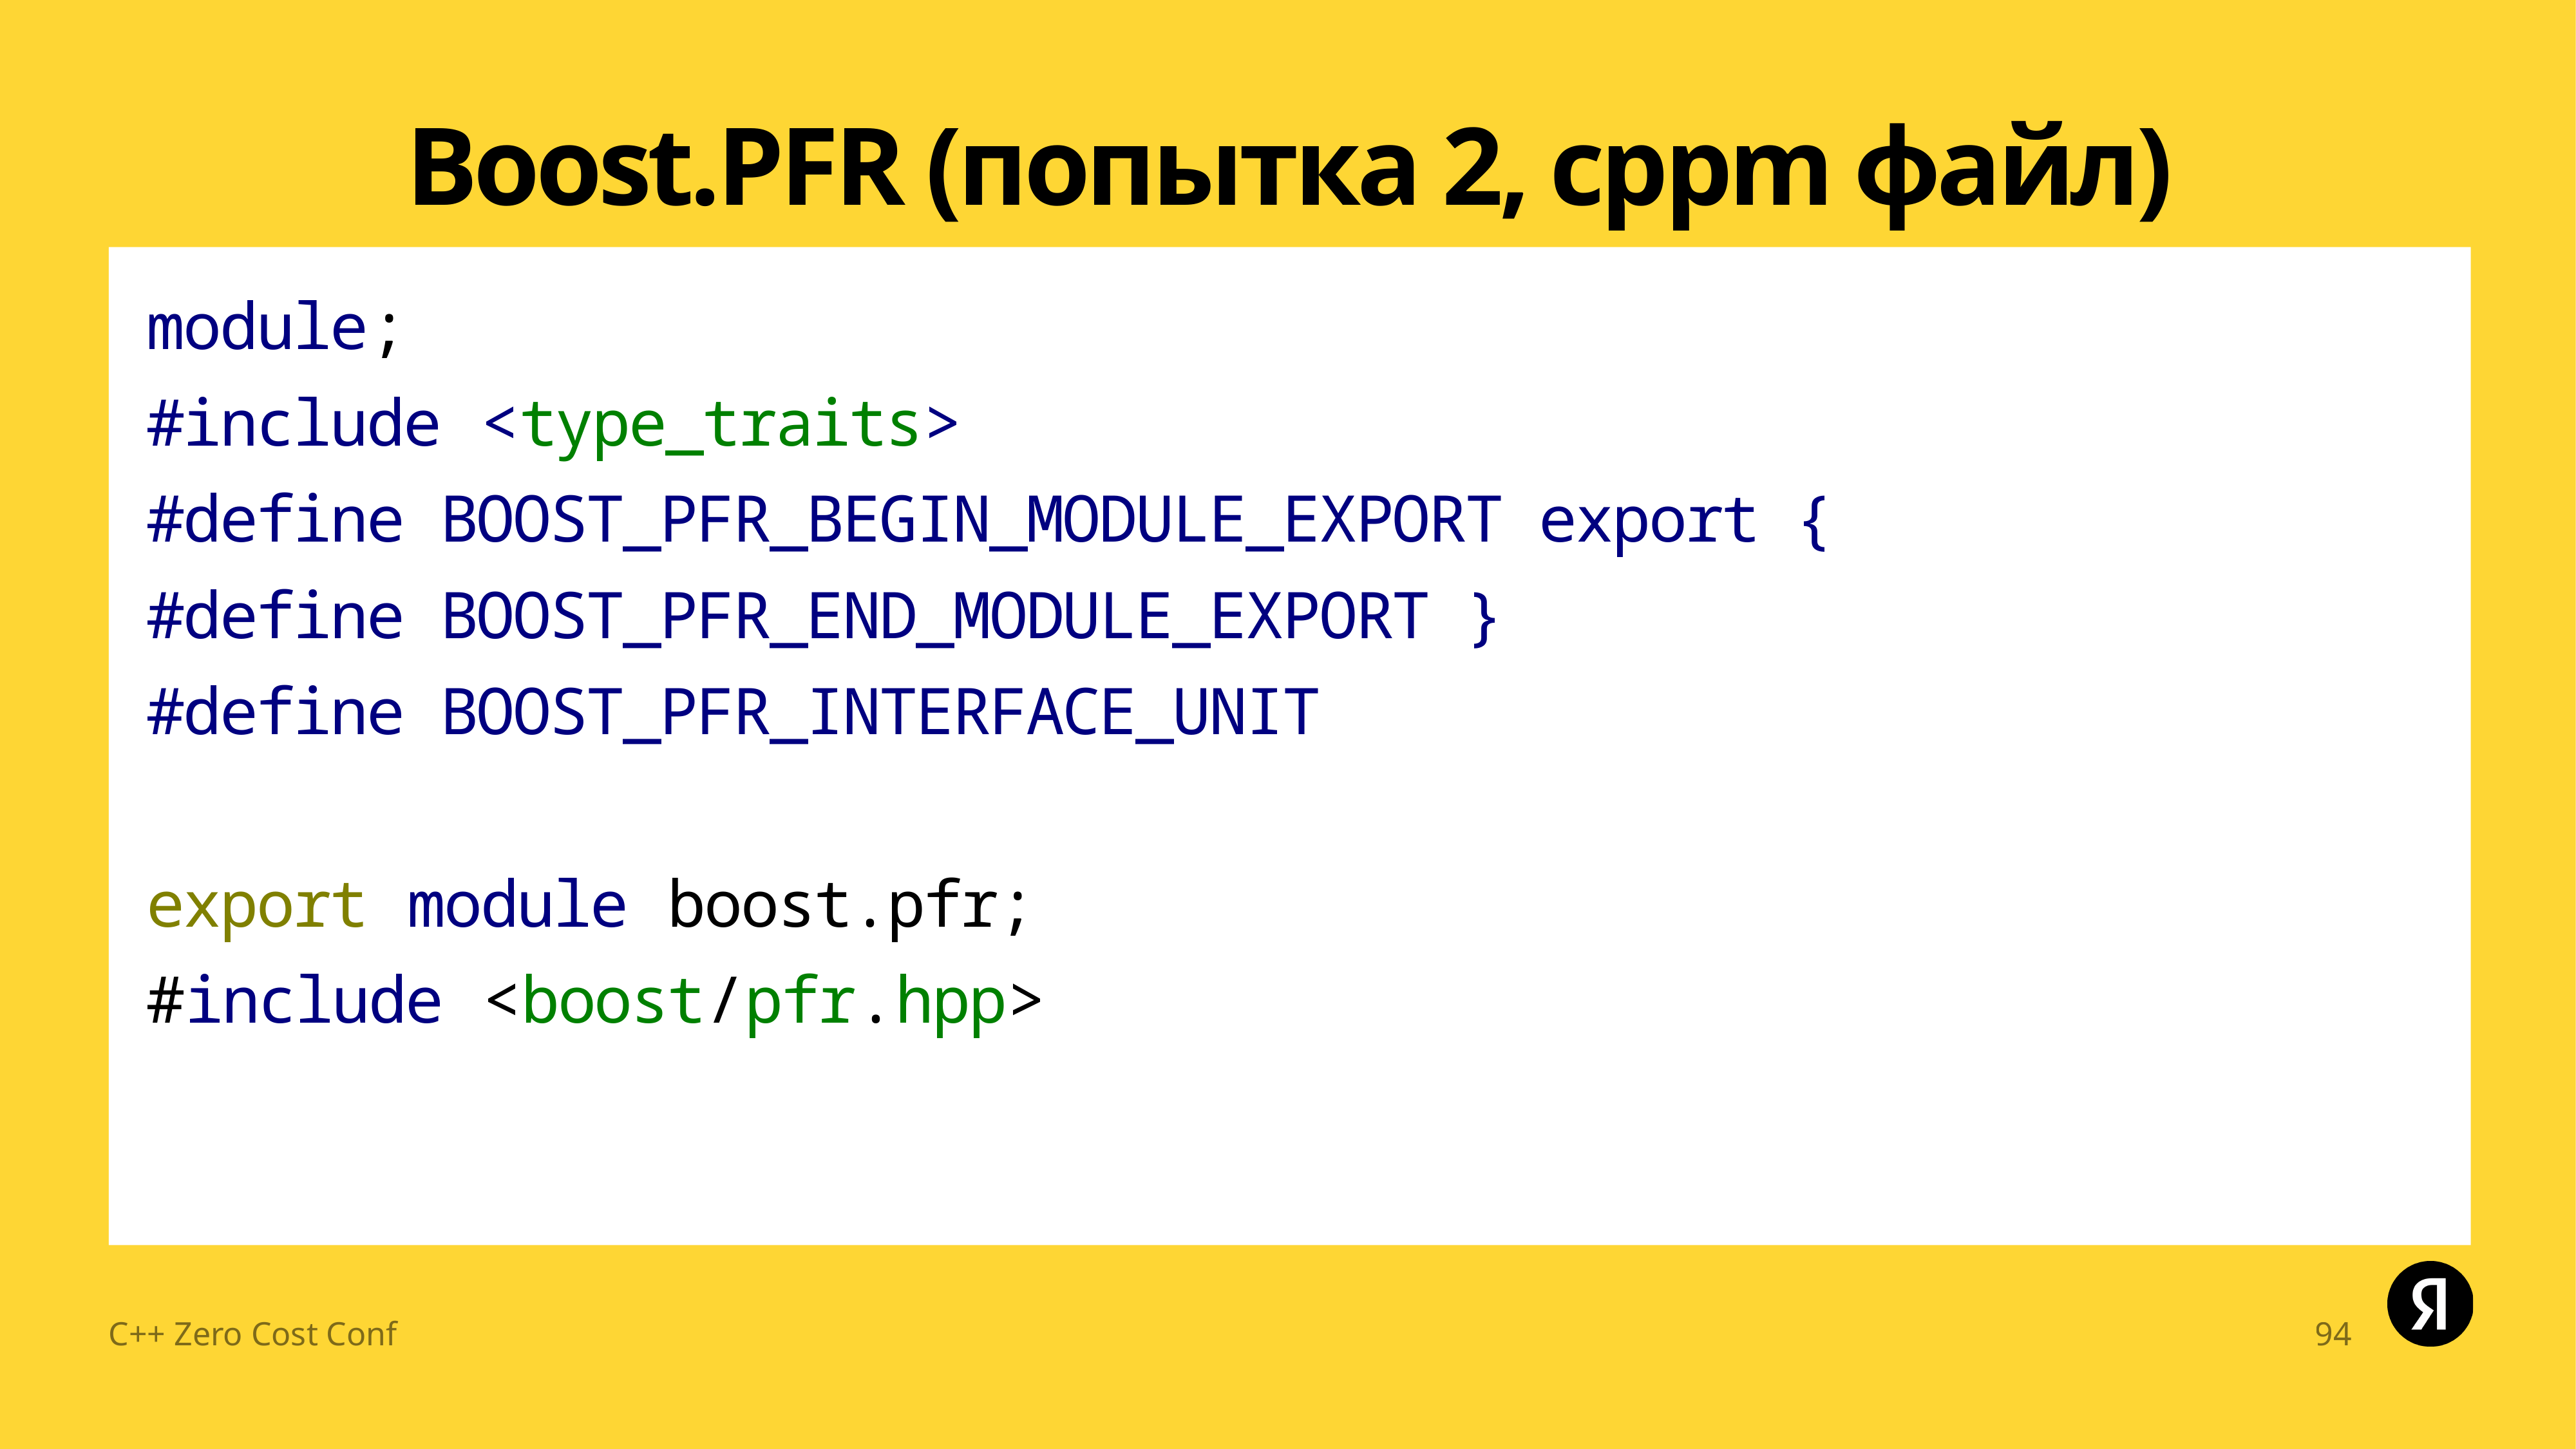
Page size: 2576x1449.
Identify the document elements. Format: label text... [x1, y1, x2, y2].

picture [2387, 1261, 2474, 1347]
list module; #include <type_traits> #define BOOST_PFR_BEGIN_MODULE_EXPORT export { #define BOOST_PFR_END_MODULE_EXPORT } #define BOOST_PFR_INTERFACE_UNIT export module boost.pfr; #include <boost/pfr.hpp> [108, 247, 2471, 1245]
title Boost.PFR (попытка 2, cppm файл) [106, 101, 2473, 228]
